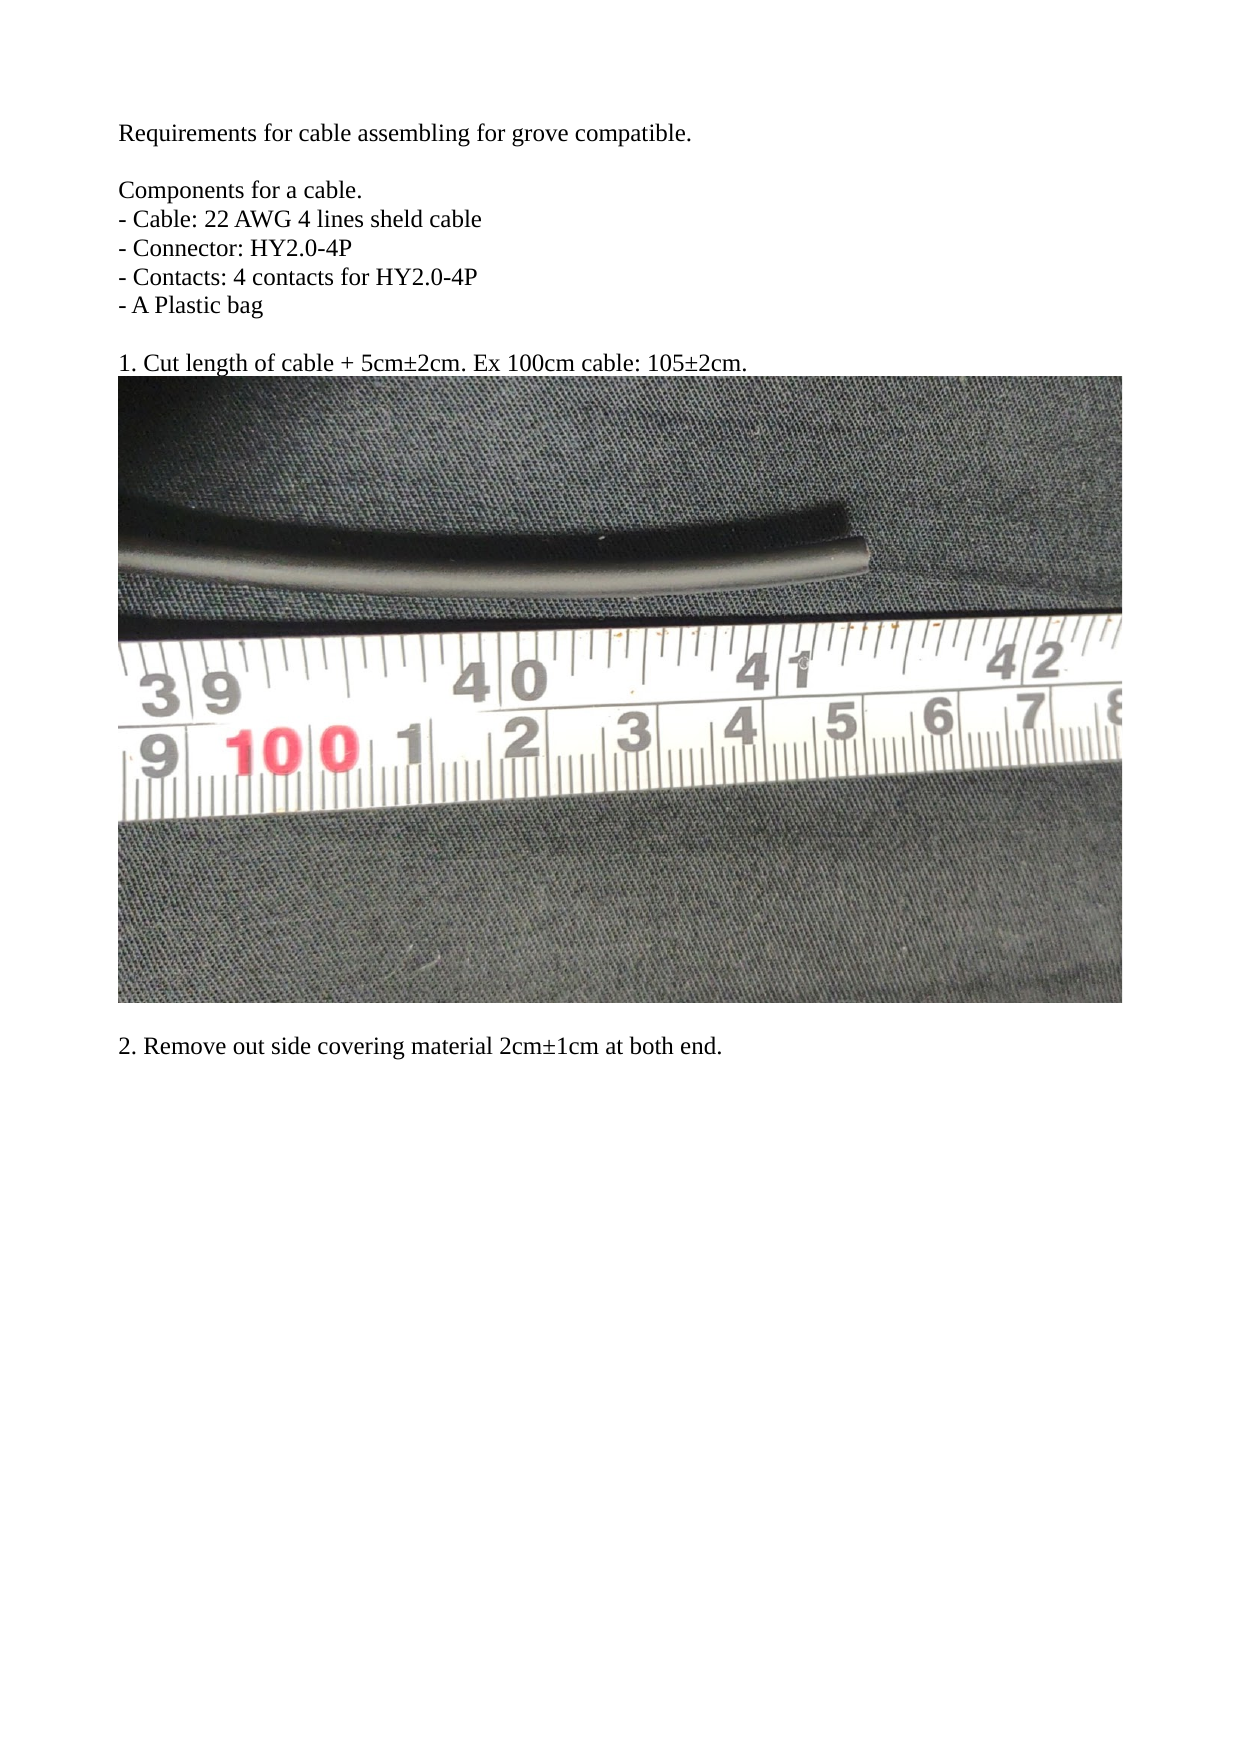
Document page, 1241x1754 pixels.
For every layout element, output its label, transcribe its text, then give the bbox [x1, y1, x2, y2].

text 1. Cut length of cable + 5cm±2cm. Ex 100cm cable: 105±2cm. [118, 319, 1122, 376]
text - A Plastic bag [118, 291, 1122, 319]
text - Contacts: 4 contacts for HY2.0-4P [118, 262, 1122, 291]
text Requirements for cable assembling for grove compatible. [118, 118, 1122, 147]
text - Cable: 22 AWG 4 lines sheld cable [118, 204, 1122, 233]
text Components for a cable. [118, 176, 1122, 204]
text 2. Remove out side covering material 2cm±1cm at both end. [118, 1031, 1122, 1060]
picture [118, 376, 1123, 1003]
text - Connector: HY2.0-4P [118, 233, 1122, 262]
